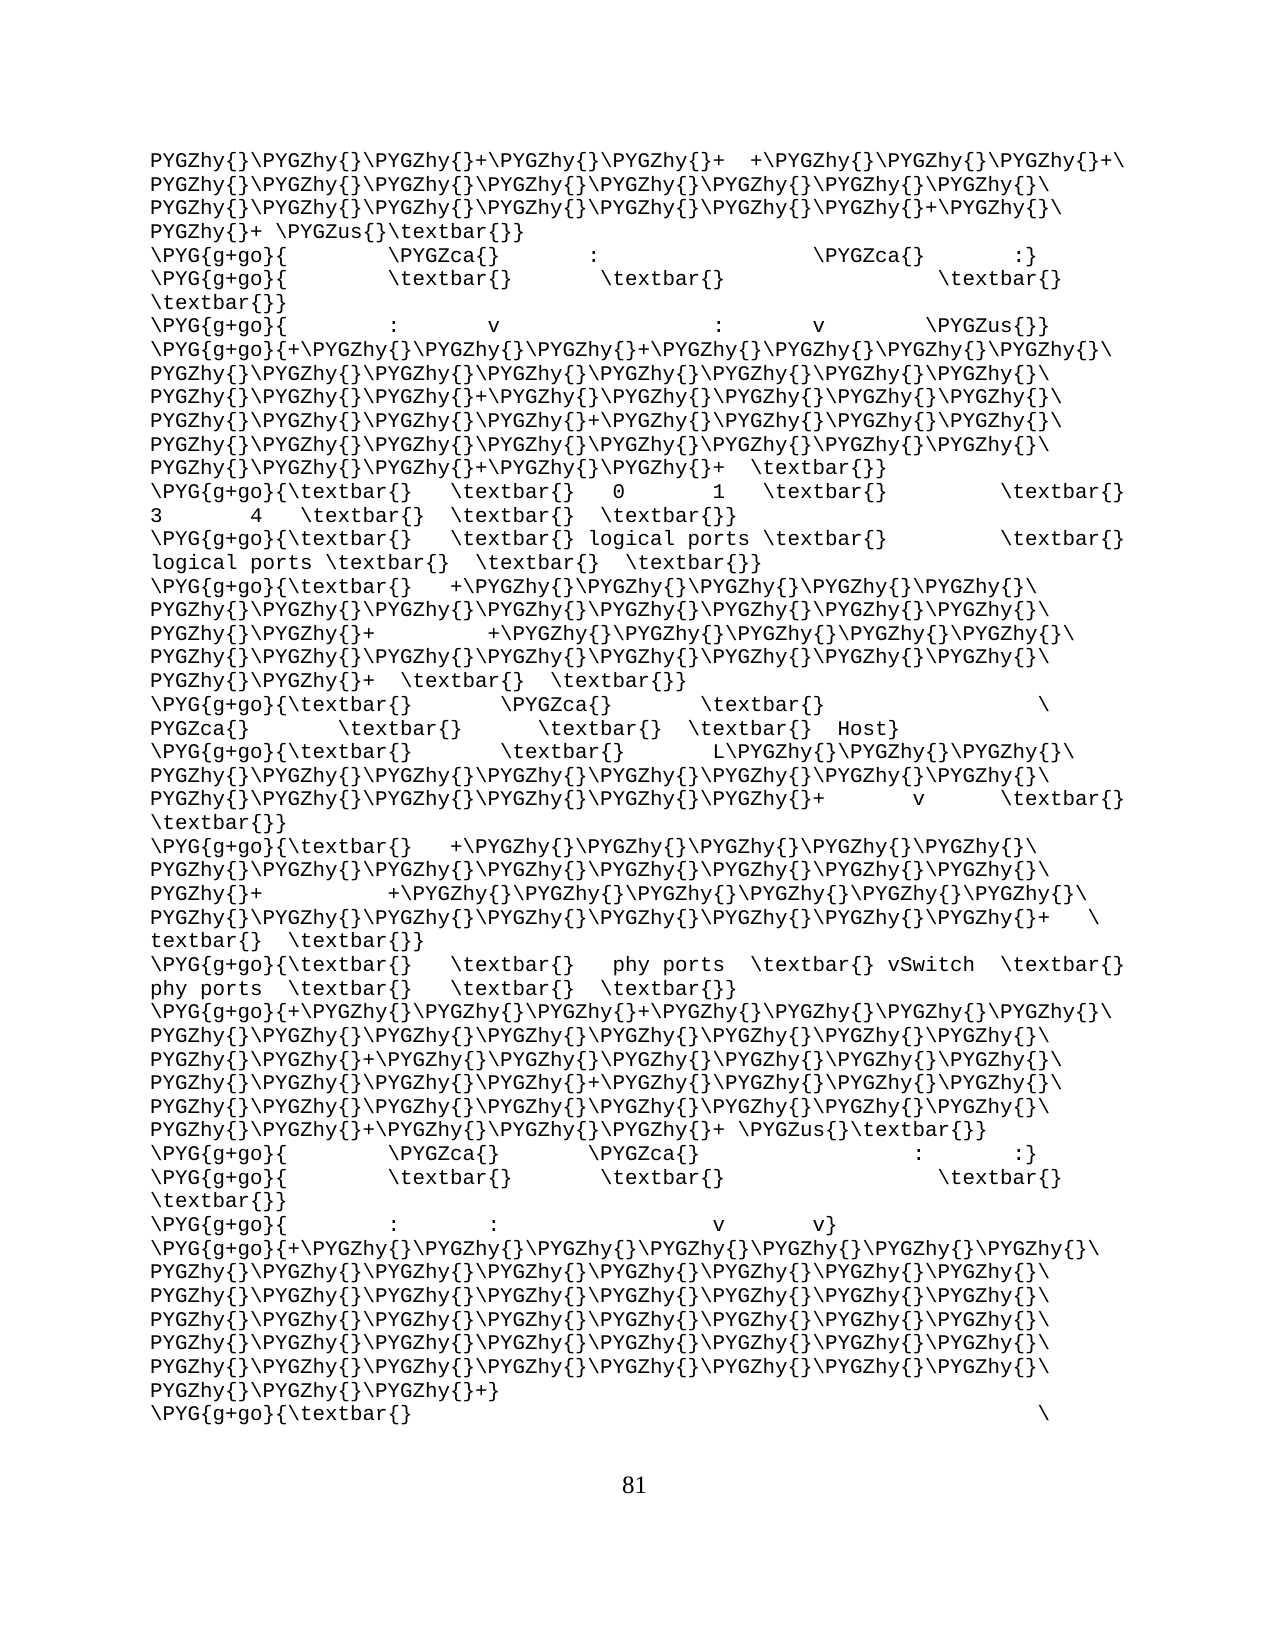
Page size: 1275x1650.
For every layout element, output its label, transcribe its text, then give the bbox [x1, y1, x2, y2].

text \PYG{g+go}{\textbar{} \textbar{} L\PYGZhy{}\PYGZhy{}\PYGZhy{}\PYGZhy{}\PYGZhy{}\PYGZhy{}\PYGZhy{}\PYGZhy{}\PYGZhy{}\PYGZhy{}\PYGZhy{}\PYGZhy{}\PYGZhy{}\PYGZhy{}\PYGZhy{}\PYGZhy{}\PYGZhy{}+ v \textbar{} \textbar{}} [150, 741, 1125, 836]
text \PYG{g+go}{+\PYGZhy{}\PYGZhy{}\PYGZhy{}+\PYGZhy{}\PYGZhy{}\PYGZhy{}\PYGZhy{}\PYGZhy{}\PYGZhy{}\PYGZhy{}\PYGZhy{}\PYGZhy{}\PYGZhy{}\PYGZhy{}\PYGZhy{}\PYGZhy{}\PYGZhy{}+\PYGZhy{}\PYGZhy{}\PYGZhy{}\PYGZhy{}\PYGZhy{}\PYGZhy{}\PYGZhy{}\PYGZhy{}\PYGZhy{}\PYGZhy{}+\PYGZhy{}\PYGZhy{}\PYGZhy{}\PYGZhy{}\PYGZhy{}\PYGZhy{}\PYGZhy{}\PYGZhy{}\PYGZhy{}\PYGZhy{}\PYGZhy{}\PYGZhy{}\PYGZhy{}\PYGZhy{}+\PYGZhy{}\PYGZhy{}\PYGZhy{}+ \PYGZus{}\textbar{}} [150, 1001, 1125, 1143]
text \PYG{g+go}{ \textbar{} \textbar{} \textbar{} \textbar{}} [150, 1167, 1125, 1214]
text \PYG{g+go}{ \PYGZca{} : \PYGZca{} :} [150, 244, 1125, 268]
text \PYG{g+go}{\textbar{} +\PYGZhy{}\PYGZhy{}\PYGZhy{}\PYGZhy{}\PYGZhy{}\PYGZhy{}\PYGZhy{}\PYGZhy{}\PYGZhy{}\PYGZhy{}\PYGZhy{}\PYGZhy{}\PYGZhy{}\PYGZhy{}\PYGZhy{}+ +\PYGZhy{}\PYGZhy{}\PYGZhy{}\PYGZhy{}\PYGZhy{}\PYGZhy{}\PYGZhy{}\PYGZhy{}\PYGZhy{}\PYGZhy{}\PYGZhy{}\PYGZhy{}\PYGZhy{}\PYGZhy{}\PYGZhy{}+ \textbar{} \textbar{}} [150, 576, 1125, 694]
text \PYG{g+go}{+\PYGZhy{}\PYGZhy{}\PYGZhy{}\PYGZhy{}\PYGZhy{}\PYGZhy{}\PYGZhy{}\PYGZhy{}\PYGZhy{}\PYGZhy{}\PYGZhy{}\PYGZhy{}\PYGZhy{}\PYGZhy{}\PYGZhy{}\PYGZhy{}\PYGZhy{}\PYGZhy{}\PYGZhy{}\PYGZhy{}\PYGZhy{}\PYGZhy{}\PYGZhy{}\PYGZhy{}\PYGZhy{}\PYGZhy{}\PYGZhy{}\PYGZhy{}\PYGZhy{}\PYGZhy{}\PYGZhy{}\PYGZhy{}\PYGZhy{}\PYGZhy{}\PYGZhy{}\PYGZhy{}\PYGZhy{}\PYGZhy{}\PYGZhy{}\PYGZhy{}\PYGZhy{}\PYGZhy{}\PYGZhy{}\PYGZhy{}\PYGZhy{}\PYGZhy{}\PYGZhy{}\PYGZhy{}\PYGZhy{}\PYGZhy{}+} [150, 1238, 1125, 1403]
text \PYG{g+go}{ : v : v \PYGZus{}} [150, 316, 1125, 339]
text \PYG{g+go}{\textbar{} +\PYGZhy{}\PYGZhy{}\PYGZhy{}\PYGZhy{}\PYGZhy{}\PYGZhy{}\PYGZhy{}\PYGZhy{}\PYGZhy{}\PYGZhy{}\PYGZhy{}\PYGZhy{}\PYGZhy{}\PYGZhy{}+ +\PYGZhy{}\PYGZhy{}\PYGZhy{}\PYGZhy{}\PYGZhy{}\PYGZhy{}\PYGZhy{}\PYGZhy{}\PYGZhy{}\PYGZhy{}\PYGZhy{}\PYGZhy{}\PYGZhy{}\PYGZhy{}+ \textbar{} \textbar{}} [150, 836, 1125, 954]
text \PYG{g+go}{\textbar{} \textbar{} phy ports \textbar{} vSwitch \textbar{} phy ports \textbar{} \textbar{} \textbar{}} [150, 954, 1125, 1001]
text \PYG{g+go}{ : : v v} [150, 1214, 1125, 1238]
text \PYG{g+go}{+\PYGZhy{}\PYGZhy{}\PYGZhy{}+\PYGZhy{}\PYGZhy{}\PYGZhy{}\PYGZhy{}\PYGZhy{}\PYGZhy{}\PYGZhy{}\PYGZhy{}\PYGZhy{}\PYGZhy{}\PYGZhy{}\PYGZhy{}\PYGZhy{}\PYGZhy{}\PYGZhy{}+\PYGZhy{}\PYGZhy{}\PYGZhy{}\PYGZhy{}\PYGZhy{}\PYGZhy{}\PYGZhy{}\PYGZhy{}\PYGZhy{}+\PYGZhy{}\PYGZhy{}\PYGZhy{}\PYGZhy{}\PYGZhy{}\PYGZhy{}\PYGZhy{}\PYGZhy{}\PYGZhy{}\PYGZhy{}\PYGZhy{}\PYGZhy{}\PYGZhy{}\PYGZhy{}\PYGZhy{}+\PYGZhy{}\PYGZhy{}+ \textbar{}} [150, 339, 1125, 481]
text PYGZhy{}\PYGZhy{}\PYGZhy{}+\PYGZhy{}\PYGZhy{}+ +\PYGZhy{}\PYGZhy{}\PYGZhy{}+\PYGZhy{}\PYGZhy{}\PYGZhy{}\PYGZhy{}\PYGZhy{}\PYGZhy{}\PYGZhy{}\PYGZhy{}\PYGZhy{}\PYGZhy{}\PYGZhy{}\PYGZhy{}\PYGZhy{}\PYGZhy{}\PYGZhy{}+\PYGZhy{}\PYGZhy{}+ \PYGZus{}\textbar{}} [150, 150, 1125, 244]
text \PYG{g+go}{ \textbar{} \textbar{} \textbar{} \textbar{}} [150, 268, 1125, 316]
text \PYG{g+go}{\textbar{} \PYGZca{} \textbar{} \PYGZca{} \textbar{} \textbar{} \textbar{} Host} [150, 694, 1125, 741]
text \PYG{g+go}{\textbar{} \textbar{} logical ports \textbar{} \textbar{} logical ports \textbar{} \textbar{} \textbar{}} [150, 528, 1125, 576]
text \PYG{g+go}{\textbar{} \ [150, 1403, 1125, 1427]
text \PYG{g+go}{ \PYGZca{} \PYGZca{} : :} [150, 1143, 1125, 1167]
text \PYG{g+go}{\textbar{} \textbar{} 0 1 \textbar{} \textbar{} 3 4 \textbar{} \textbar{} \textbar{}} [150, 481, 1125, 528]
